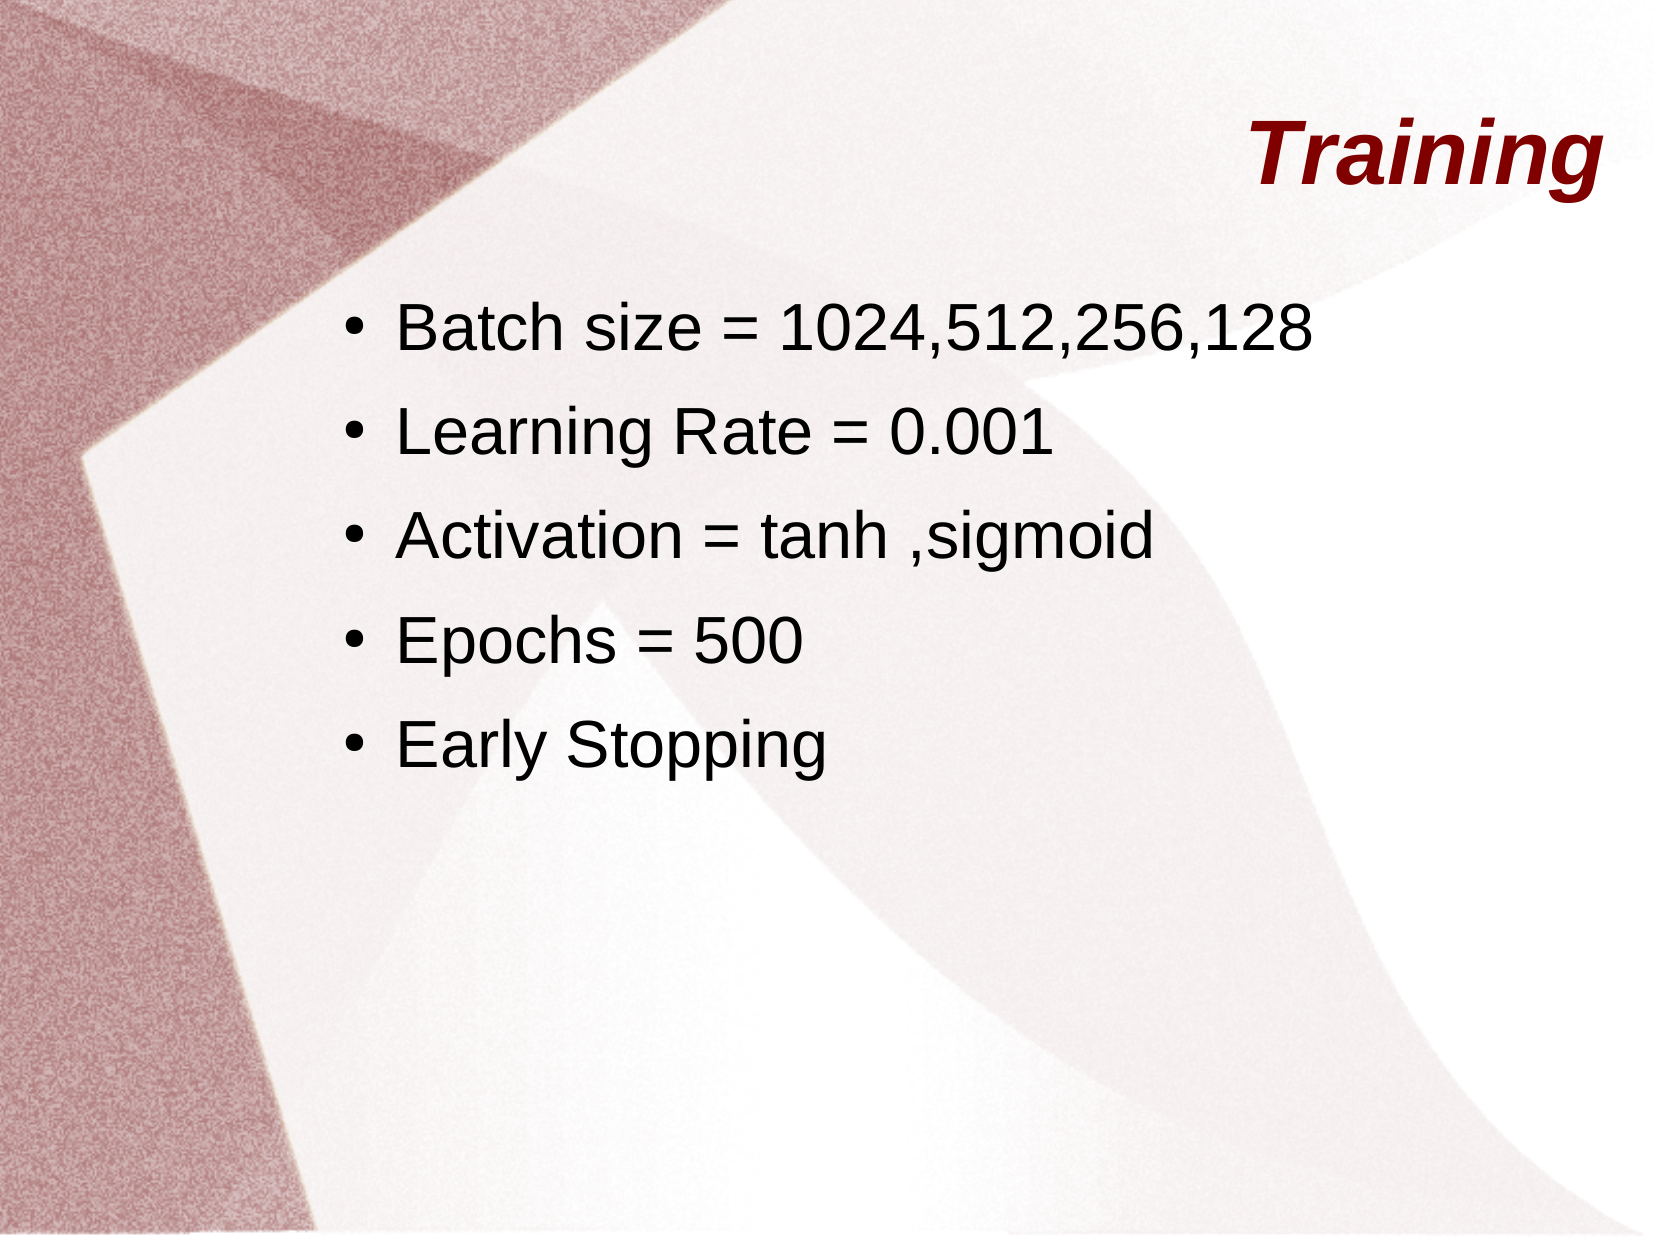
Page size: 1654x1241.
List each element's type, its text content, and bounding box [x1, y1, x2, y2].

picture [0, 0, 1654, 1241]
title Training [596, 49, 1607, 257]
list Batch size = 1024,512,256,128 Learning Rate = 0.001 Activation = tanh ,sigmoid Epochs = 500 Early Stopping [324, 290, 1601, 1078]
